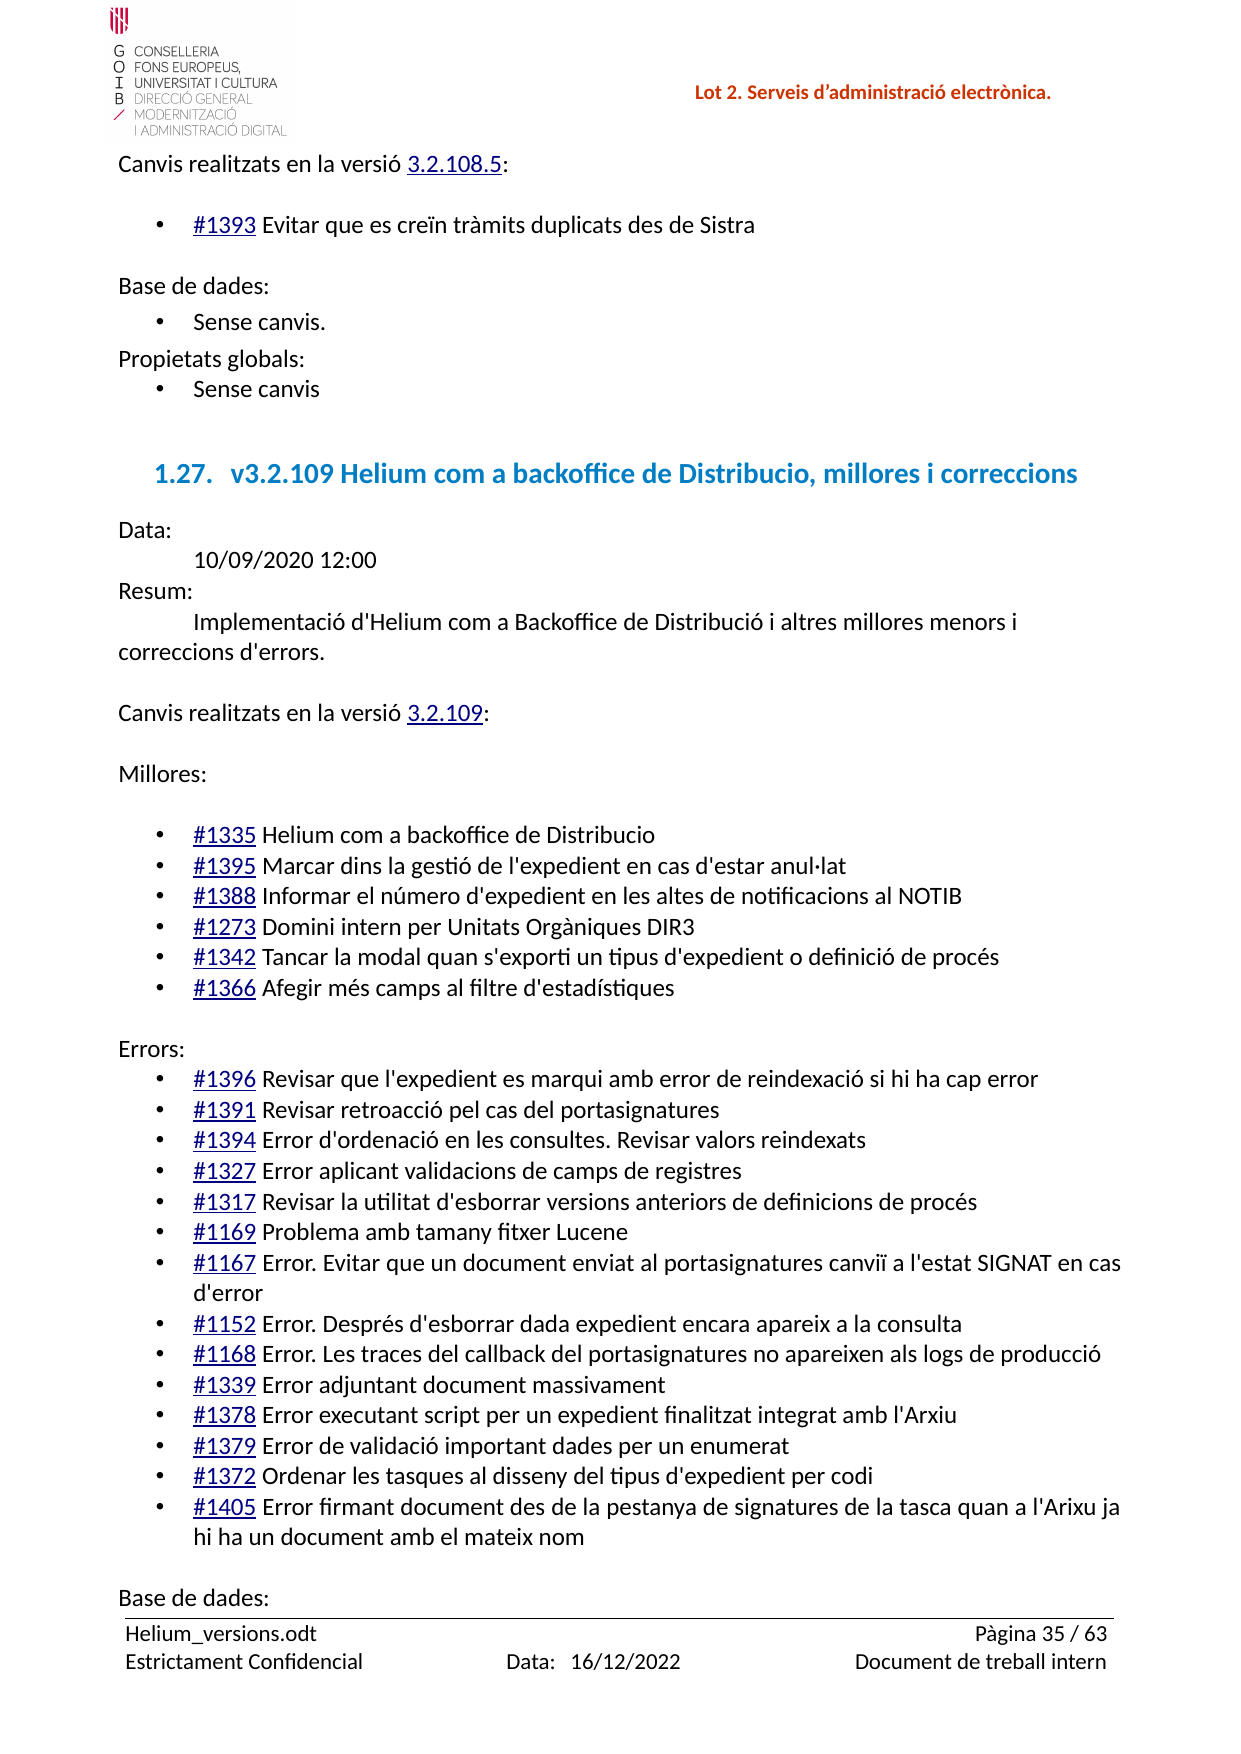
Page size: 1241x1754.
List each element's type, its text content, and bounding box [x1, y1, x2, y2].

list #1167 Error. Evitar que un document enviat al portasignatures canviï a l'estat SIGNAT en cas d'error [156, 1247, 1122, 1308]
subtitle v3.2.109 Helium com a backoffice de Distribucio, millores i correccions [153, 455, 1122, 491]
list #1169 Problema amb tamany fitxer Lucene [156, 1216, 1122, 1247]
list Sense canvis [156, 373, 1122, 404]
picture [100, 0, 297, 144]
list #1379 Error de validació important dades per un enumerat [156, 1430, 1122, 1460]
text Canvis realitzats en la versió 3.2.109: [118, 697, 1122, 728]
list #1391 Revisar retroacció pel cas del portasignatures [156, 1094, 1122, 1124]
list #1405 Error firmant document des de la pestanya de signatures de la tasca quan a l'Arixu ja hi ha un document amb el mateix nom [156, 1491, 1122, 1552]
list #1339 Error adjuntant document massivament [156, 1369, 1122, 1399]
list #1152 Error. Després d'esborrar dada expedient encara apareix a la consulta [156, 1308, 1122, 1338]
list #1372 Ordenar les tasques al disseny del tipus d'expedient per codi [156, 1460, 1122, 1491]
text Millores: [118, 758, 1122, 789]
list #1327 Error aplicant validacions de camps de registres [156, 1155, 1122, 1186]
text Implementació d'Helium com a Backoffice de Distribució i altres millores menors i correccions d'errors. [118, 606, 1122, 667]
list #1395 Marcar dins la gestió de l'expedient en cas d'estar anul·lat [156, 850, 1122, 880]
list #1396 Revisar que l'expedient es marqui amb error de reindexació si hi ha cap error [156, 1063, 1122, 1094]
list #1168 Error. Les traces del callback del portasignatures no apareixen als logs de producció [156, 1338, 1122, 1369]
list #1394 Error d'ordenació en les consultes. Revisar valors reindexats [156, 1124, 1122, 1155]
text Propietats globals: [118, 343, 1122, 373]
text Errors: [118, 1033, 1122, 1063]
list Sense canvis. [156, 306, 1122, 337]
list #1393 Evitar que es creïn tràmits duplicats des de Sistra [156, 209, 1122, 239]
list #1273 Domini intern per Unitats Orgàniques DIR3 [156, 911, 1122, 941]
list #1317 Revisar la utilitat d'esborrar versions anteriors de definicions de procés [156, 1186, 1122, 1216]
text Base de dades: [118, 1582, 1122, 1613]
list #1378 Error executant script per un expedient finalitzat integrat amb l'Arxiu [156, 1399, 1122, 1430]
text 10/09/2020 12:00 [118, 545, 1122, 575]
list #1388 Informar el número d'expedient en les altes de notificacions al NOTIB [156, 880, 1122, 911]
text Resum: [118, 575, 1122, 606]
text Canvis realitzats en la versió 3.2.108.5: [118, 148, 1122, 178]
list #1366 Afegir més camps al filtre d'estadístiques [156, 972, 1122, 1002]
text Base de dades: [118, 270, 1122, 300]
text Data: [118, 514, 1122, 545]
list #1342 Tancar la modal quan s'exporti un tipus d'expedient o definició de procés [156, 941, 1122, 972]
list #1335 Helium com a backoffice de Distribucio [156, 819, 1122, 850]
